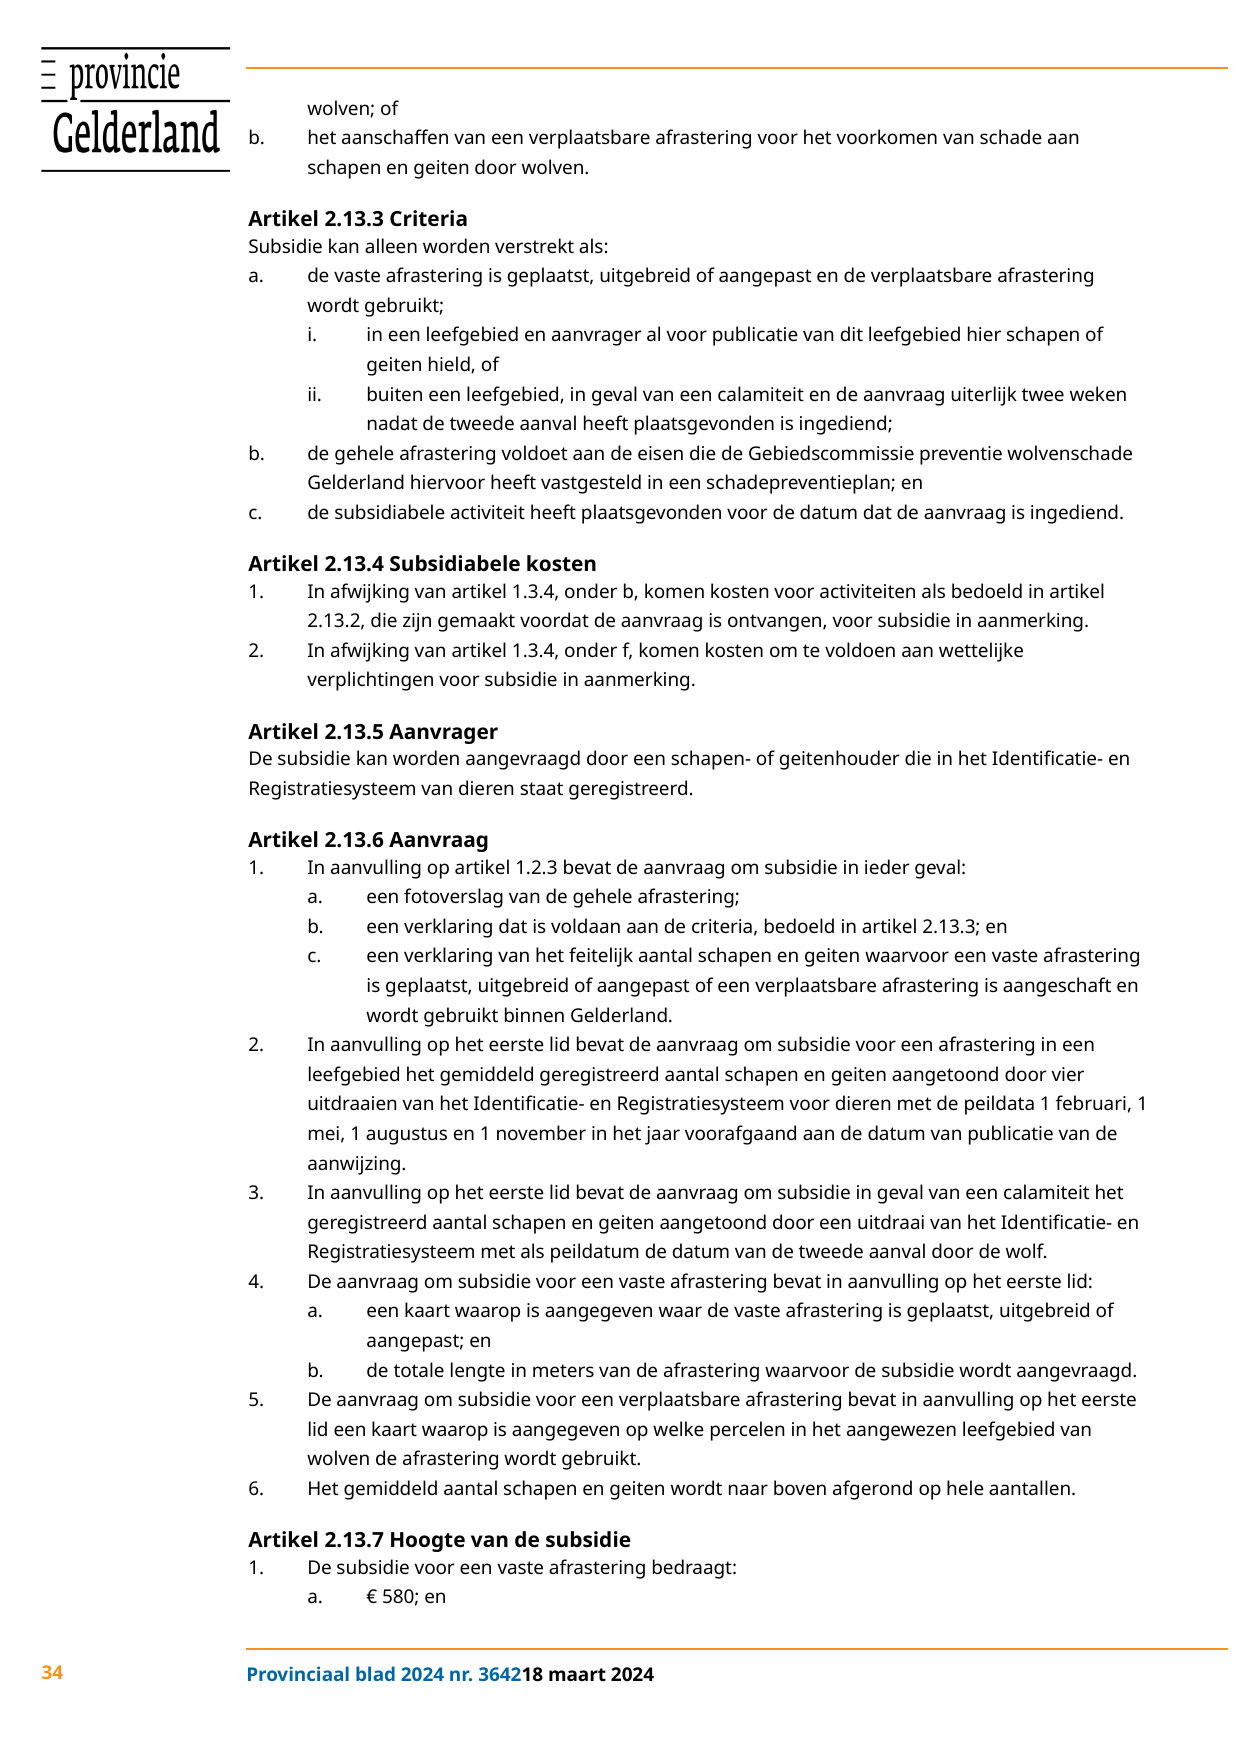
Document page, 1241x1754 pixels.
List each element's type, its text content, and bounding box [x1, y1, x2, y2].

list In aanvulling op het eerste lid bevat de aanvraag om subsidie voor een afrastering in een leefgebied het gemiddeld geregistreerd aantal schapen en geiten aangetoond door vier uitdraaien van het Identificatie- en Registratiesysteem voor dieren met de peildata 1 februari, 1 mei, 1 augustus en 1 november in het jaar voorafgaand aan de datum van publicatie van de aanwijzing. [248, 1031, 1152, 1176]
text Artikel 2.13.3 Criteria [248, 204, 1152, 233]
list De aanvraag om subsidie voor een vaste afrastering bevat in aanvulling op het eerste lid: [248, 1268, 1152, 1294]
list Het gemiddeld aantal schapen en geiten wordt naar boven afgerond op hele aantallen. [248, 1475, 1152, 1501]
text Artikel 2.13.5 Aanvrager [248, 717, 1152, 746]
list de gehele afrastering voldoet aan de eisen die de Gebiedscommissie preventie wolvenschade Gelderland hiervoor heeft vastgesteld in een schadepreventieplan; en [248, 440, 1152, 495]
list een fotoverslag van de gehele afrastering; [307, 883, 1152, 909]
text Subsidie kan alleen worden verstrekt als: [248, 233, 1152, 258]
list In aanvulling op artikel 1.2.3 bevat de aanvraag om subsidie in ieder geval: [248, 854, 1152, 880]
list de totale lengte in meters van de afrastering waarvoor de subsidie wordt aangevraagd. [307, 1357, 1152, 1383]
text Artikel 2.13.7 Hoogte van de subsidie [248, 1526, 1152, 1554]
list € 580; en [307, 1584, 1152, 1609]
list buiten een leefgebied, in geval van een calamiteit en de aanvraag uiterlijk twee weken nadat de tweede aanval heeft plaatsgevonden is ingediend; [307, 381, 1152, 436]
list een verklaring dat is voldaan aan de criteria, bedoeld in artikel 2.13.3; en [307, 913, 1152, 939]
list In afwijking van artikel 1.3.4, onder b, komen kosten voor activiteiten als bedoeld in artikel 2.13.2, die zijn gemaakt voordat de aanvraag is ontvangen, voor subsidie in aanmerking. [248, 578, 1152, 633]
list een kaart waarop is aangegeven waar de vaste afrastering is geplaatst, uitgebreid of aangepast; en [307, 1298, 1152, 1353]
list In aanvulling op het eerste lid bevat de aanvraag om subsidie in geval van een calamiteit het geregistreerd aantal schapen en geiten aangetoond door een uitdraai van het Identificatie- en Registratiesysteem met als peildatum de datum van de tweede aanval door de wolf. [248, 1179, 1152, 1264]
list wolven; of [248, 95, 1152, 121]
list De subsidie voor een vaste afrastering bedraagt: [248, 1554, 1152, 1580]
list de subsidiabele activiteit heeft plaatsgevonden voor de datum dat de aanvraag is ingediend. [248, 499, 1152, 525]
list De aanvraag om subsidie voor een verplaatsbare afrastering bevat in aanvulling op het eerste lid een kaart waarop is aangegeven op welke percelen in het aangewezen leefgebied van wolven de afrastering wordt gebruikt. [248, 1386, 1152, 1471]
text Artikel 2.13.6 Aanvraag [248, 826, 1152, 854]
list het aanschaffen van een verplaatsbare afrastering voor het voorkomen van schade aan schapen en geiten door wolven. [248, 124, 1152, 180]
list de vaste afrastering is geplaatst, uitgebreid of aangepast en de verplaatsbare afrastering wordt gebruikt; [248, 262, 1152, 318]
list in een leefgebied en aanvrager al voor publicatie van dit leefgebied hier schapen of geiten hield, of [307, 322, 1152, 377]
list een verklaring van het feitelijk aantal schapen en geiten waarvoor een vaste afrastering is geplaatst, uitgebreid of aangepast of een verplaatsbare afrastering is aangeschaft en wordt gebruikt binnen Gelderland. [307, 943, 1152, 1028]
text Artikel 2.13.4 Subsidiabele kosten [248, 549, 1152, 578]
list In afwijking van artikel 1.3.4, onder f, komen kosten om te voldoen aan wettelijke verplichtingen voor subsidie in aanmerking. [248, 637, 1152, 692]
text De subsidie kan worden aangevraagd door een schapen- of geitenhouder die in het Identificatie- en Registratiesysteem van dieren staat geregistreerd. [248, 746, 1152, 801]
picture [41, 47, 231, 172]
